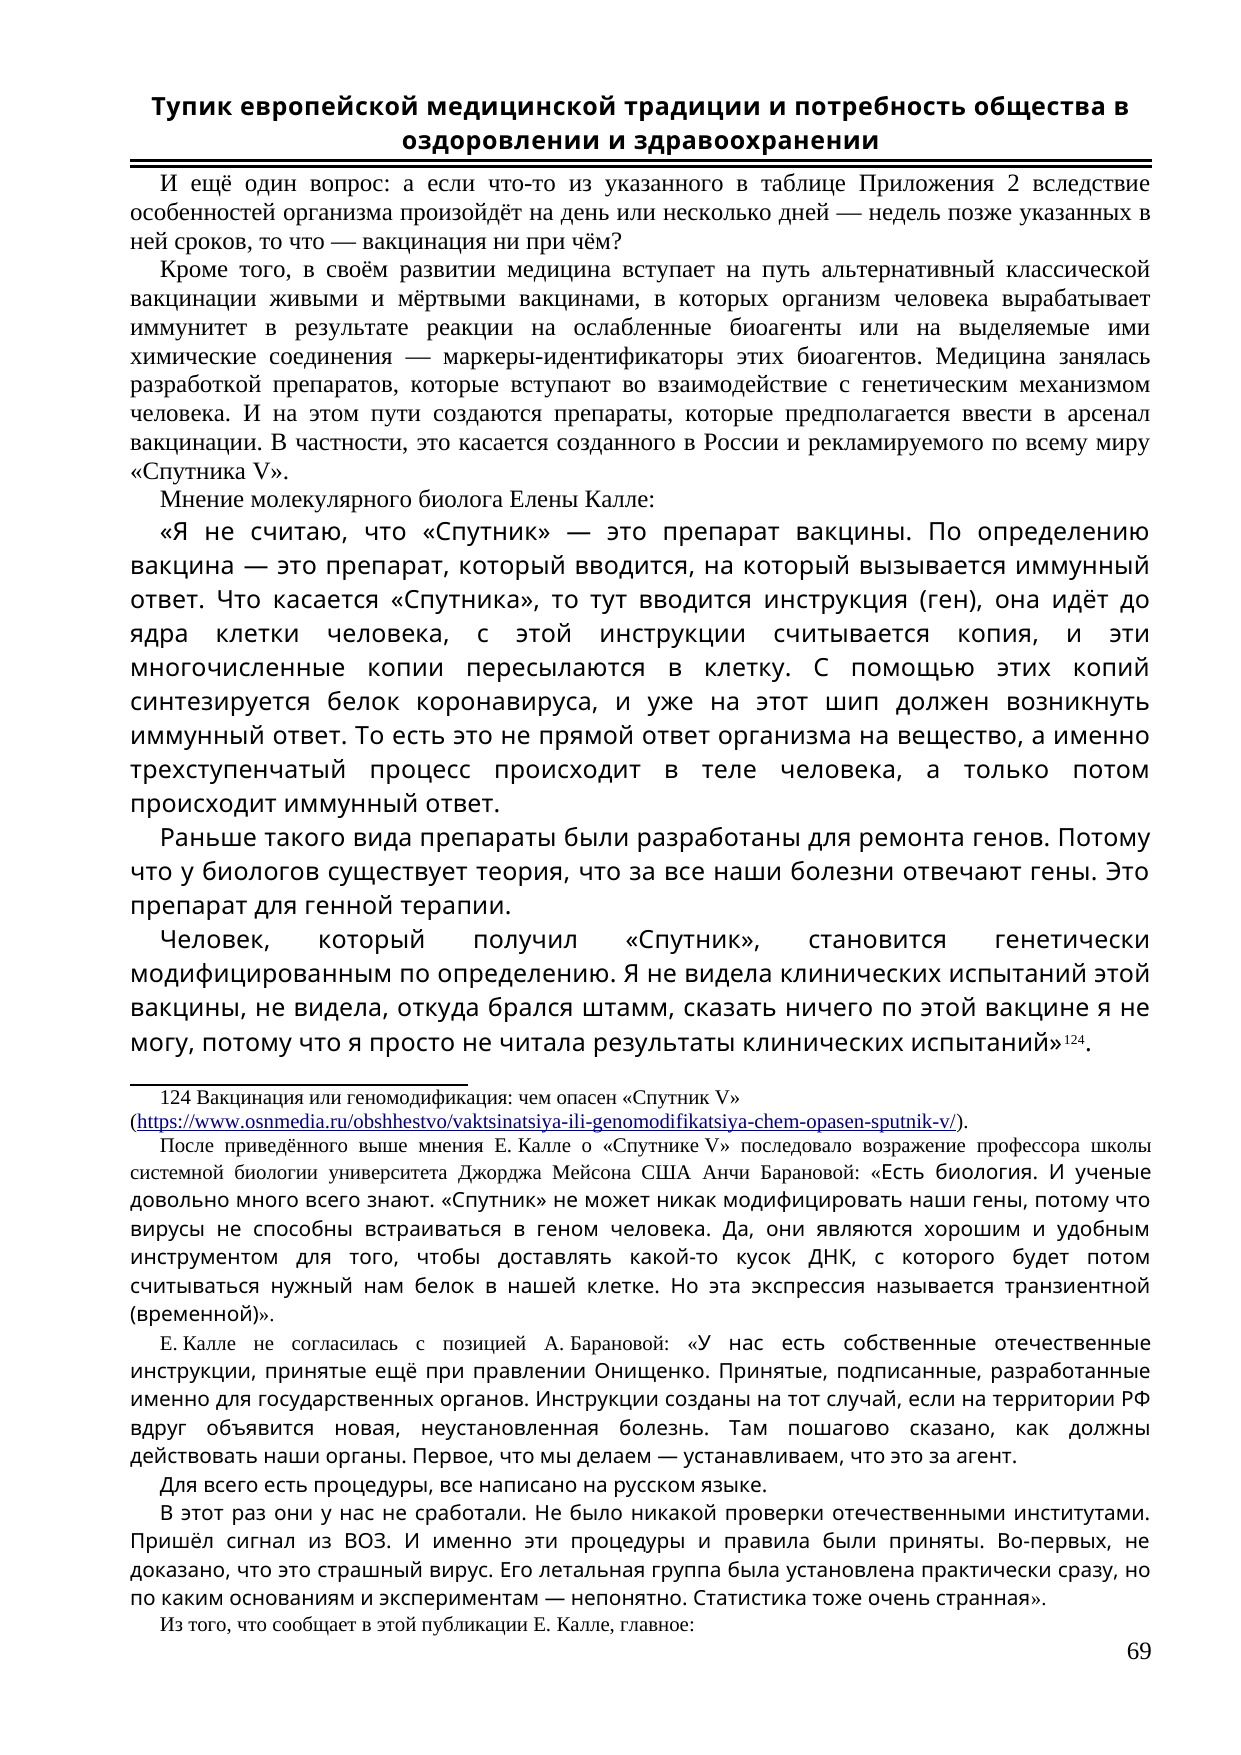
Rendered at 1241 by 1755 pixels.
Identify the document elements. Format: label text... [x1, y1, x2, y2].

text Человек, который получил «Спутник», становится генетически модифицированным по определению. Я не видела клинических испытаний этой вакцины, не видела, откуда брался штамм, сказать ничего по этой вакцине я не могу, потому что я просто не читала результаты клинических испытаний». [130, 922, 1152, 1058]
text Мнение молекулярного биолога Елены Калле: [130, 484, 1152, 513]
text И ещё один вопрос: а если что-то из указанного в таблице Приложения 2 вследствие особенностей организма произойдёт на день или несколько дней — недель позже указанных в ней сроков, то что — вакцинация ни при чём? [130, 168, 1152, 254]
text Раньше такого вида препараты были разработаны для ремонта генов. Потому что у биологов существует теория, что за все наши болезни отвечают гены. Это препарат для генной терапии. [130, 820, 1152, 922]
text Кроме того, в своём развитии медицина вступает на путь альтернативный классической вакцинации живыми и мёртвыми вакцинами, в которых организм человека вырабатывает иммунитет в результате реакции на ослабленные биоагенты или на выделяемые ими химические соединения — маркеры-идентификаторы этих биоагентов. Медицина занялась разработкой препаратов, которые вступают во взаимодействие с генетическим механизмом человека. И на этом пути создаются препараты, которые предполагается ввести в арсенал вакцинации. В частности, это касается созданного в России и рекламируемого по всему миру «Спутника V». [130, 254, 1152, 484]
text Для всего есть процедуры, все написано на русском языке. [130, 1470, 1152, 1498]
text Вакцинация или геномодификация: чем опасен «‎Спутник V» (https://www.osnmedia.ru/obshhestvo/vaktsinatsiya-ili-genomodifikatsiya-chem-opasen-sputnik-v/). [130, 1085, 1152, 1133]
text Е. Калле не согласилась с позицией А. Барановой: «У нас есть собственные отечественные инструкции, принятые ещё при правлении Онищенко. Принятые, подписанные, разработанные именно для государственных органов. Инструкции созданы на тот случай, если на территории РФ вдруг объявится новая, неустановленная болезнь. Там пошагово сказано, как должны действовать наши органы. Первое, что мы делаем — устанавливаем, что это за агент. [130, 1328, 1152, 1470]
text После приведённого выше мнения Е. Калле о «Спутнике V» последовало возражение профессора школы системной биологии университета Джорджа Мейсона США Анчи Барановой: «Есть биология. И ученые довольно много всего знают. «Спутник» не может никак модифицировать наши гены, потому что вирусы не способны встраиваться в геном человека. Да, они являются хорошим и удобным инструментом для того, чтобы доставлять какой-то кусок ДНК, с которого будет потом считываться нужный нам белок в нашей клетке. Но эта экспрессия называется транзиентной (временной)». [130, 1133, 1152, 1328]
text «Я не считаю, что «Спутник» — это препарат вакцины. По определению вакцина — это препарат, который вводится, на который вызывается иммунный ответ. Что касается «Спутника», то тут вводится инструкция (ген), она идёт до ядра клетки человека, с этой инструкции считывается копия, и эти многочисленные копии пересылаются в клетку. С помощью этих копий синтезируется белок коронавируса, и уже на этот шип должен возникнуть иммунный ответ. То есть это не прямой ответ организма на вещество, а именно трехступенчатый процесс происходит в теле человека, а только потом происходит иммунный ответ. [130, 513, 1152, 820]
text В этот раз они у нас не сработали. Не было никакой проверки отечественными институтами. Пришёл сигнал из ВОЗ. И именно эти процедуры и правила были приняты. Во-первых, не доказано, что это страшный вирус. Его летальная группа была установлена практически сразу, но по каким основаниям и экспериментам — непонятно. Статистика тоже очень странная». [130, 1498, 1152, 1612]
text Из того, что сообщает в этой публикации Е. Калле, главное: [130, 1612, 1152, 1636]
